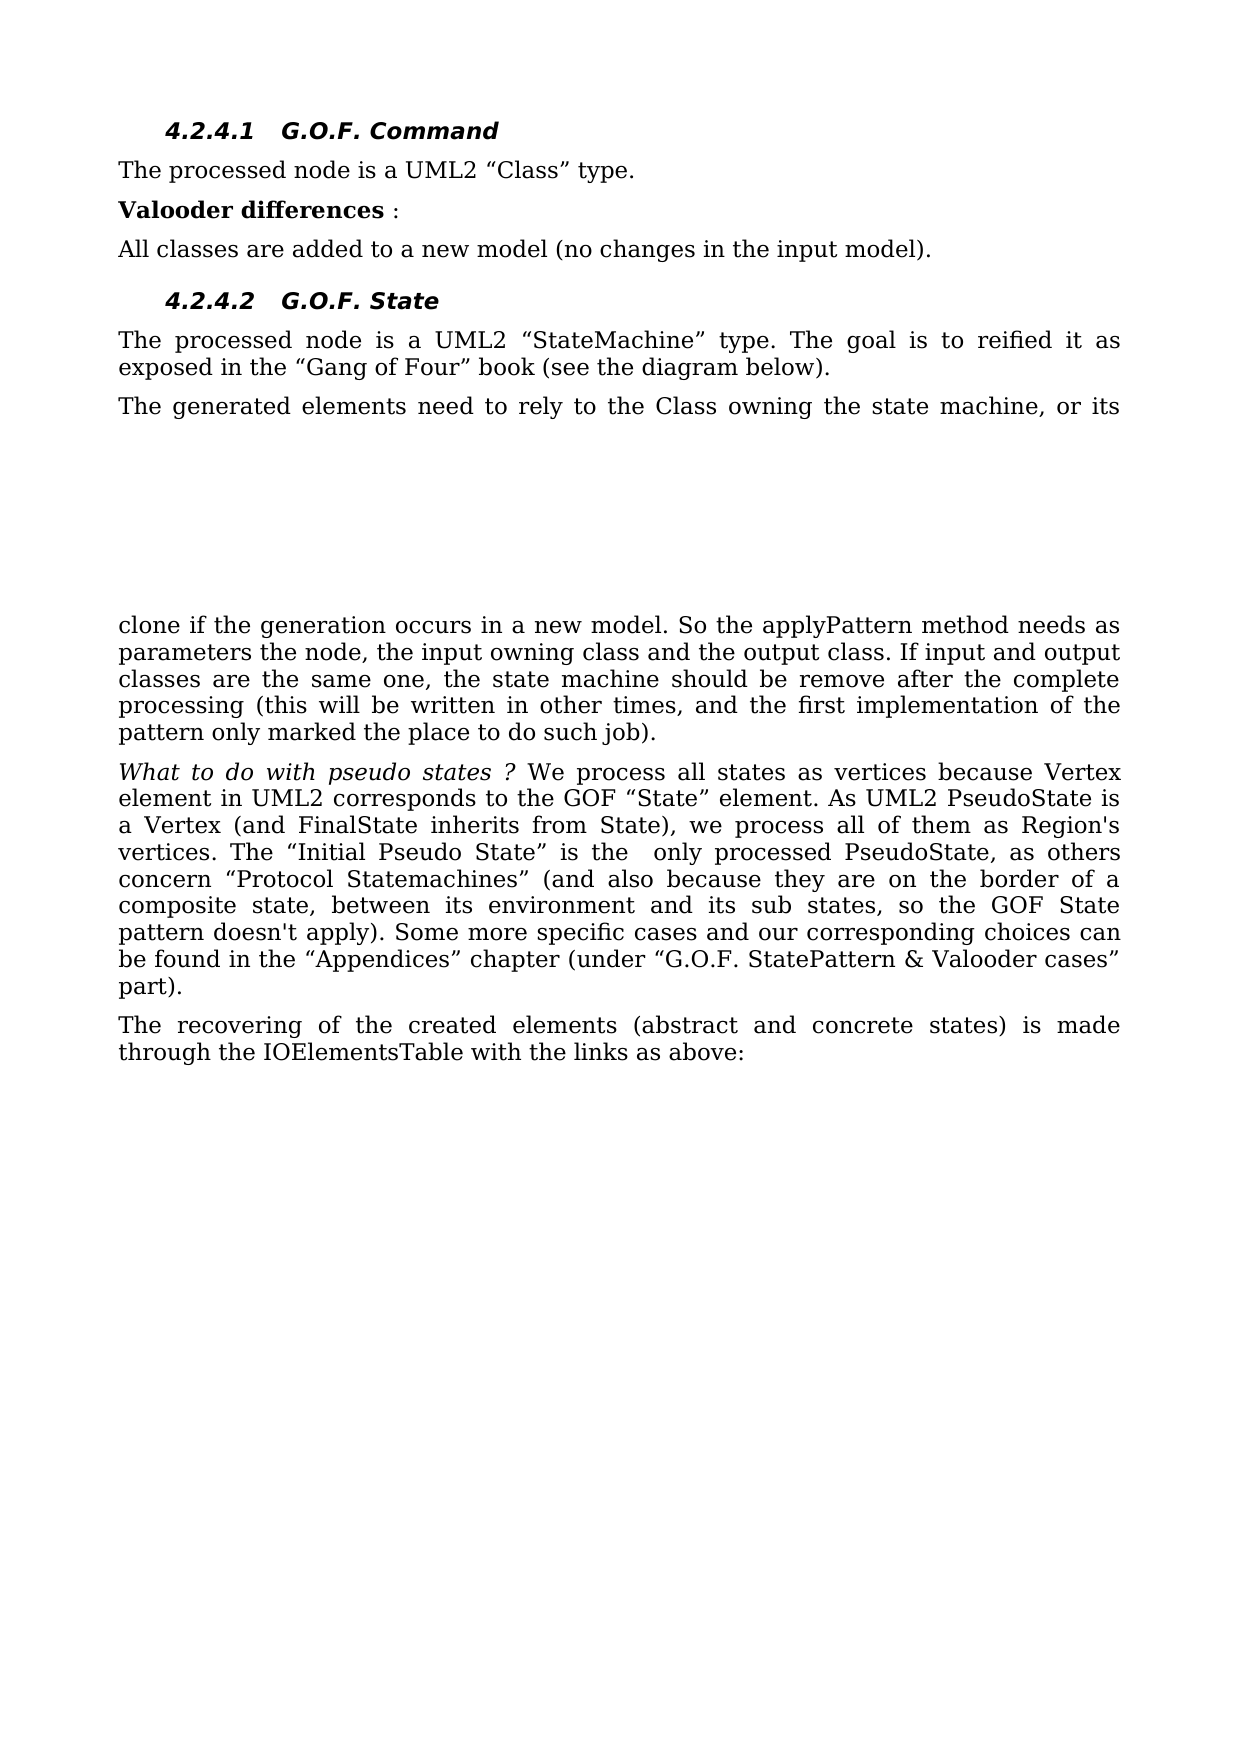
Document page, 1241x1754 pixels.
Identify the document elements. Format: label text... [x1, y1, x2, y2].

text All classes are added to a new model (no changes in the input model). [118, 236, 1122, 263]
text The generated elements need to rely to the Class owning the state machine, or its clone if the generation occurs in a new model. So the applyPattern method needs as parameters the node, the input owning class and the output class. If input and output classes are the same one, the state machine should be remove after the complete processing (this will be written in other times, and the first implementation of the pattern only marked the place to do such job). [118, 393, 1122, 746]
text The processed node is a UML2 “Class” type. [118, 157, 1122, 184]
text Valooder differences : [118, 197, 1122, 224]
text The processed node is a UML2 “StateMachine” type. The goal is to reified it as exposed in the “Gang of Four” book (see the diagram below). [118, 327, 1122, 381]
text The recovering of the created elements (abstract and concrete states) is made through the IOElementsTable with the links as above: [118, 1012, 1122, 1066]
subtitle G.O.F. Command [165, 118, 1122, 145]
subtitle G.O.F. State [165, 288, 1122, 315]
text What to do with pseudo states ? We process all states as vertices because Vertex element in UML2 corresponds to the GOF “State” element. As UML2 PseudoState is a Vertex (and FinalState inherits from State), we process all of them as Region's vertices. The “Initial Pseudo State” is the only processed PseudoState, as others concern “Protocol Statemachines” (and also because they are on the border of a composite state, between its environment and its sub states, so the GOF State pattern doesn't apply). Some more specific cases and our corresponding choices can be found in the “Appendices” chapter (under “G.O.F. StatePattern & Valooder cases” part). [118, 759, 1122, 1000]
